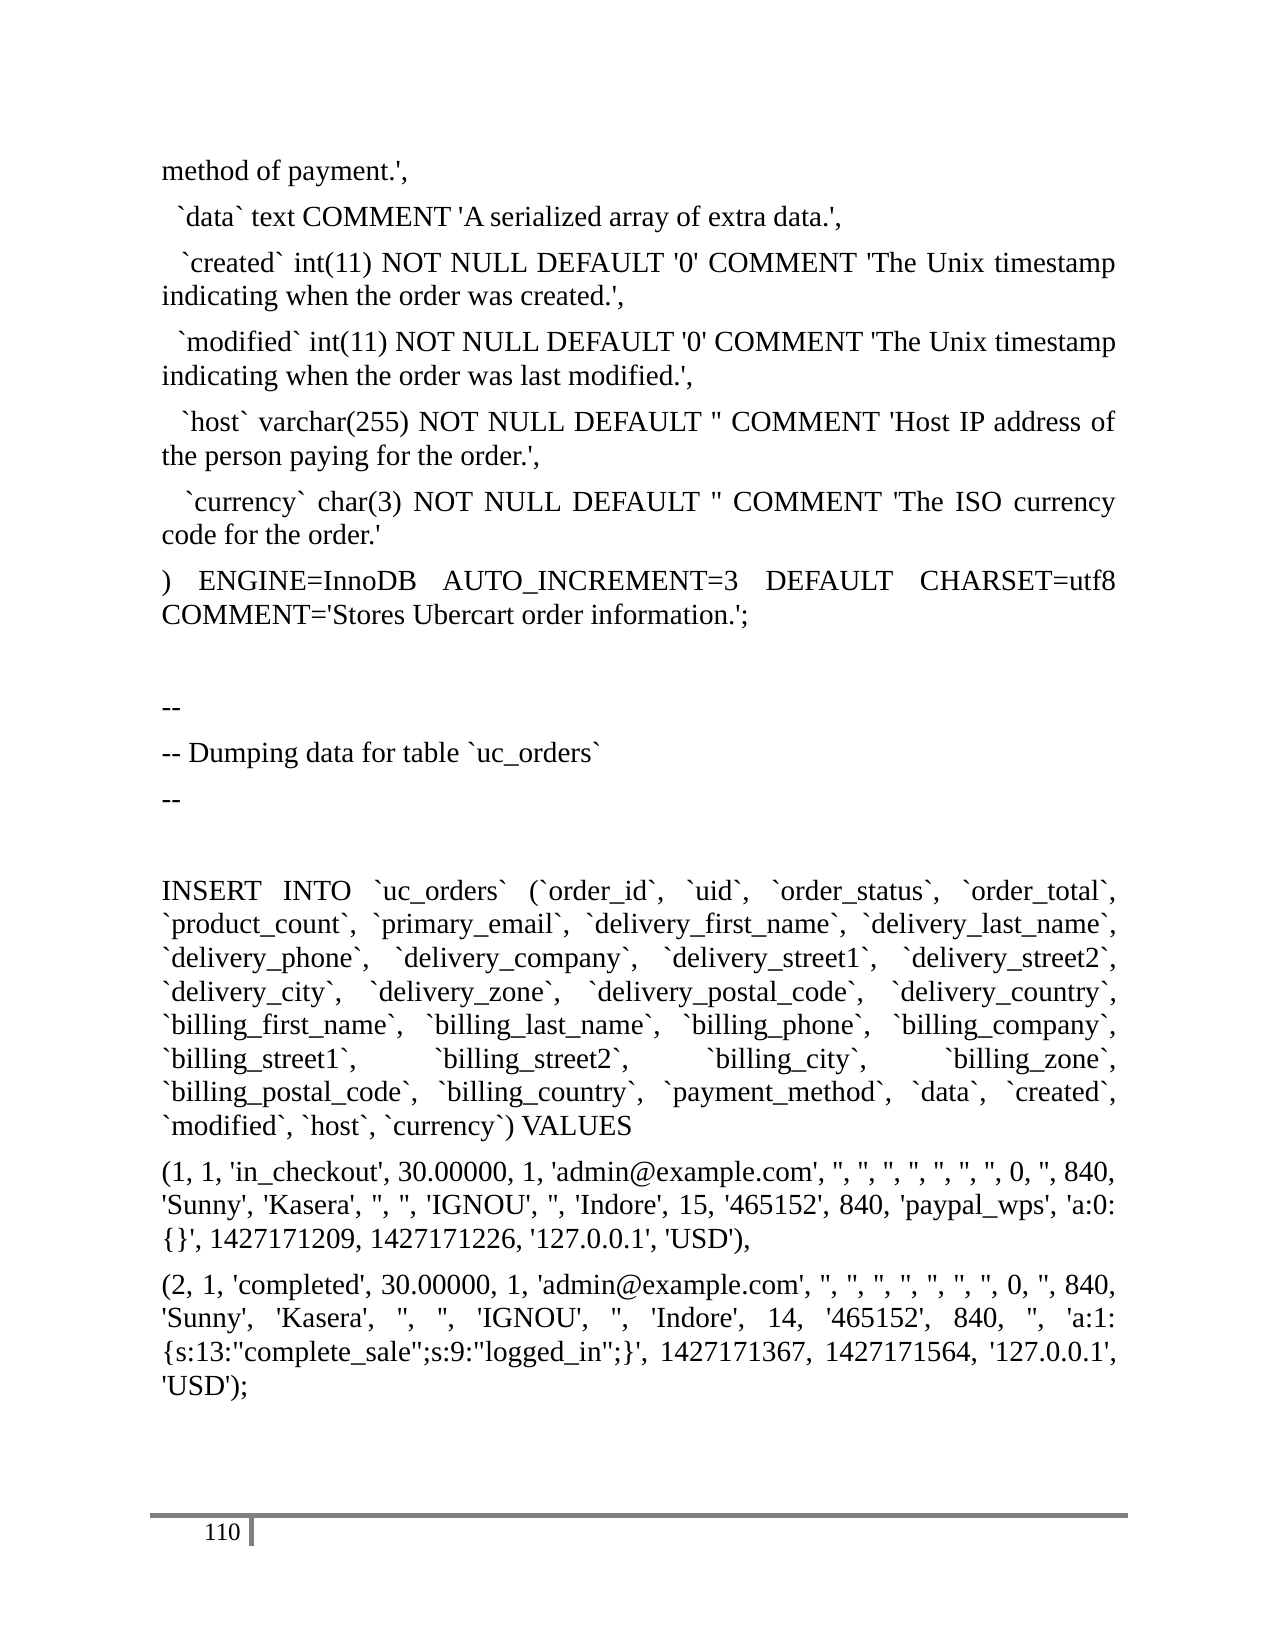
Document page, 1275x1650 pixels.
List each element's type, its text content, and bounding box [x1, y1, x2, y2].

text (1, 1, 'in_checkout', 30.00000, 1, 'admin@example.com', '', '', '', '', '', '', '', 0, '', 840, 'Sunny', 'Kasera', '', '', 'IGNOU', '', 'Indore', 15, '465152', 840, 'paypal_wps', 'a:0:{}', 1427171209, 1427171226, '127.0.0.1', 'USD'), [161, 1154, 1117, 1254]
text `data` text COMMENT 'A serialized array of extra data.', [161, 199, 1117, 232]
text `currency` char(3) NOT NULL DEFAULT '' COMMENT 'The ISO currency code for the order.' [161, 484, 1117, 551]
text `created` int(11) NOT NULL DEFAULT '0' COMMENT 'The Unix timestamp indicating when the order was created.', [161, 245, 1117, 312]
text ) ENGINE=InnoDB AUTO_INCREMENT=3 DEFAULT CHARSET=utf8 COMMENT='Stores Ubercart order information.'; [161, 563, 1117, 630]
text -- [161, 781, 1117, 814]
text `modified` int(11) NOT NULL DEFAULT '0' COMMENT 'The Unix timestamp indicating when the order was last modified.', [161, 324, 1117, 392]
text INSERT INTO `uc_orders` (`order_id`, `uid`, `order_status`, `order_total`, `product_count`, `primary_email`, `delivery_first_name`, `delivery_last_name`, `delivery_phone`, `delivery_company`, `delivery_street1`, `delivery_street2`, `delivery_city`, `delivery_zone`, `delivery_postal_code`, `delivery_country`, `billing_first_name`, `billing_last_name`, `billing_phone`, `billing_company`, `billing_street1`, `billing_street2`, `billing_city`, `billing_zone`, `billing_postal_code`, `billing_country`, `payment_method`, `data`, `created`, `modified`, `host`, `currency`) VALUES [161, 873, 1117, 1141]
text `host` varchar(255) NOT NULL DEFAULT '' COMMENT 'Host IP address of the person paying for the order.', [161, 404, 1117, 471]
text (2, 1, 'completed', 30.00000, 1, 'admin@example.com', '', '', '', '', '', '', '', 0, '', 840, 'Sunny', 'Kasera', '', '', 'IGNOU', '', 'Indore', 14, '465152', 840, '', 'a:1:{s:13:"complete_sale";s:9:"logged_in";}', 1427171367, 1427171564, '127.0.0.1', 'USD'); [161, 1267, 1117, 1401]
text method of payment.', [161, 153, 1117, 186]
text -- Dumping data for table `uc_orders` [161, 735, 1117, 768]
text -- [161, 689, 1117, 722]
